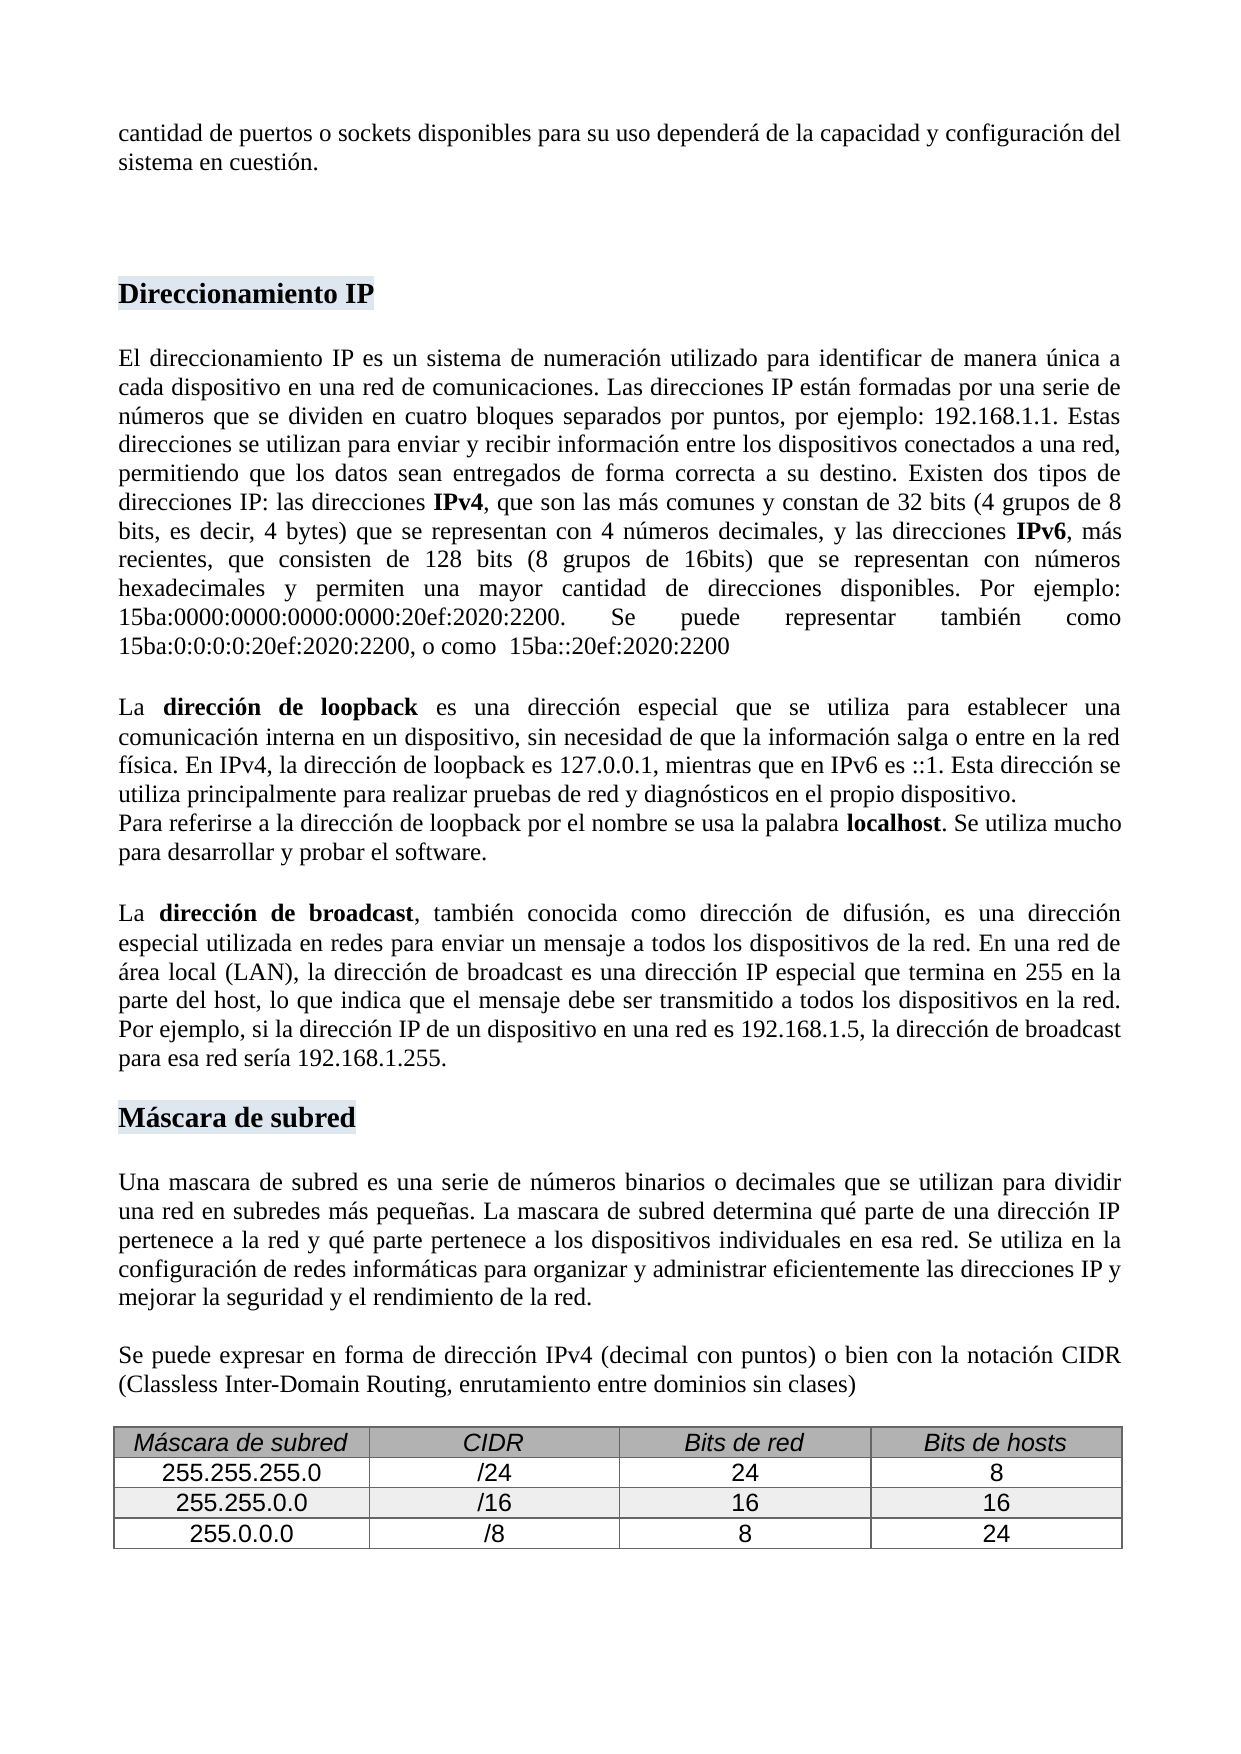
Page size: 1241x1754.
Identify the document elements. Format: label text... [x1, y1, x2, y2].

table_cell 16 [620, 1488, 870, 1517]
table_cell 255.255.255.0 [115, 1458, 369, 1487]
text El direccionamiento IP es un sistema de numeración utilizado para identificar de manera única a cada dispositivo en una red de comunicaciones. Las direcciones IP están formadas por una serie de números que se dividen en cuatro bloques separados por puntos, por ejemplo: 192.168.1.1. Estas direcciones se utilizan para enviar y recibir información entre los dispositivos conectados a una red, permitiendo que los datos sean entregados de forma correcta a su destino. Existen dos tipos de direcciones IP: las direcciones IPv4, que son las más comunes y constan de 32 bits (4 grupos de 8 bits, es decir, 4 bytes) que se representan con 4 números decimales, y las direcciones IPv6, más recientes, que consisten de 128 bits (8 grupos de 16bits) que se representan con números hexadecimales y permiten una mayor cantidad de direcciones disponibles. Por ejemplo: 15ba:0000:0000:0000:0000:20ef:2020:2200. Se puede representar también como 15ba:0:0:0:0:20ef:2020:2200, o como 15ba::20ef:2020:2200 [118, 343, 1122, 659]
text cantidad de puertos o sockets disponibles para su uso dependerá de la capacidad y configuración del sistema en cuestión. [118, 118, 1122, 176]
table_cell 16 [872, 1488, 1121, 1517]
table_cell 24 [872, 1519, 1121, 1547]
table_header Bits de red [620, 1428, 870, 1457]
table_cell /16 [370, 1488, 619, 1517]
table_header Máscara de subred [115, 1428, 369, 1457]
table_cell /8 [370, 1519, 619, 1547]
table_header CIDR [370, 1428, 619, 1457]
text Para referirse a la dirección de loopback por el nombre se usa la palabra localhost. Se utiliza mucho para desarrollar y probar el software. [118, 808, 1122, 866]
table_cell /24 [370, 1458, 619, 1487]
table_cell 24 [620, 1458, 870, 1487]
text Máscara de subred [118, 1100, 1122, 1134]
table_cell 8 [620, 1519, 870, 1547]
text La dirección de loopback es una dirección especial que se utiliza para establecer una comunicación interna en un dispositivo, sin necesidad de que la información salga o entre en la red física. En IPv4, la dirección de loopback es 127.0.0.1, mientras que en IPv6 es ::1. Esta dirección se utiliza principalmente para realizar pruebas de red y diagnósticos en el propio dispositivo. [118, 688, 1122, 808]
text Direccionamiento IP [118, 276, 1122, 310]
table_cell 8 [872, 1458, 1121, 1487]
text La dirección de broadcast, también conocida como dirección de difusión, es una dirección especial utilizada en redes para enviar un mensaje a todos los dispositivos de la red. En una red de área local (LAN), la dirección de broadcast es una dirección IP especial que termina en 255 en la parte del host, lo que indica que el mensaje debe ser transmitido a todos los dispositivos en la red. Por ejemplo, si la dirección IP de un dispositivo en una red es 192.168.1.5, la dirección de broadcast para esa red sería 192.168.1.255. [118, 894, 1122, 1072]
table_cell 255.255.0.0 [115, 1488, 369, 1517]
text Una mascara de subred es una serie de números binarios o decimales que se utilizan para dividir una red en subredes más pequeñas. La mascara de subred determina qué parte de una dirección IP pertenece a la red y qué parte pertenece a los dispositivos individuales en esa red. Se utiliza en la configuración de redes informáticas para organizar y administrar eficientemente las direcciones IP y mejorar la seguridad y el rendimiento de la red. [118, 1167, 1122, 1311]
table_header Bits de hosts [872, 1428, 1121, 1457]
table_cell 255.0.0.0 [115, 1519, 369, 1547]
text Se puede expresar en forma de dirección IPv4 (decimal con puntos) o bien con la notación CIDR (Classless Inter-Domain Routing, enrutamiento entre dominios sin clases) [118, 1340, 1122, 1397]
